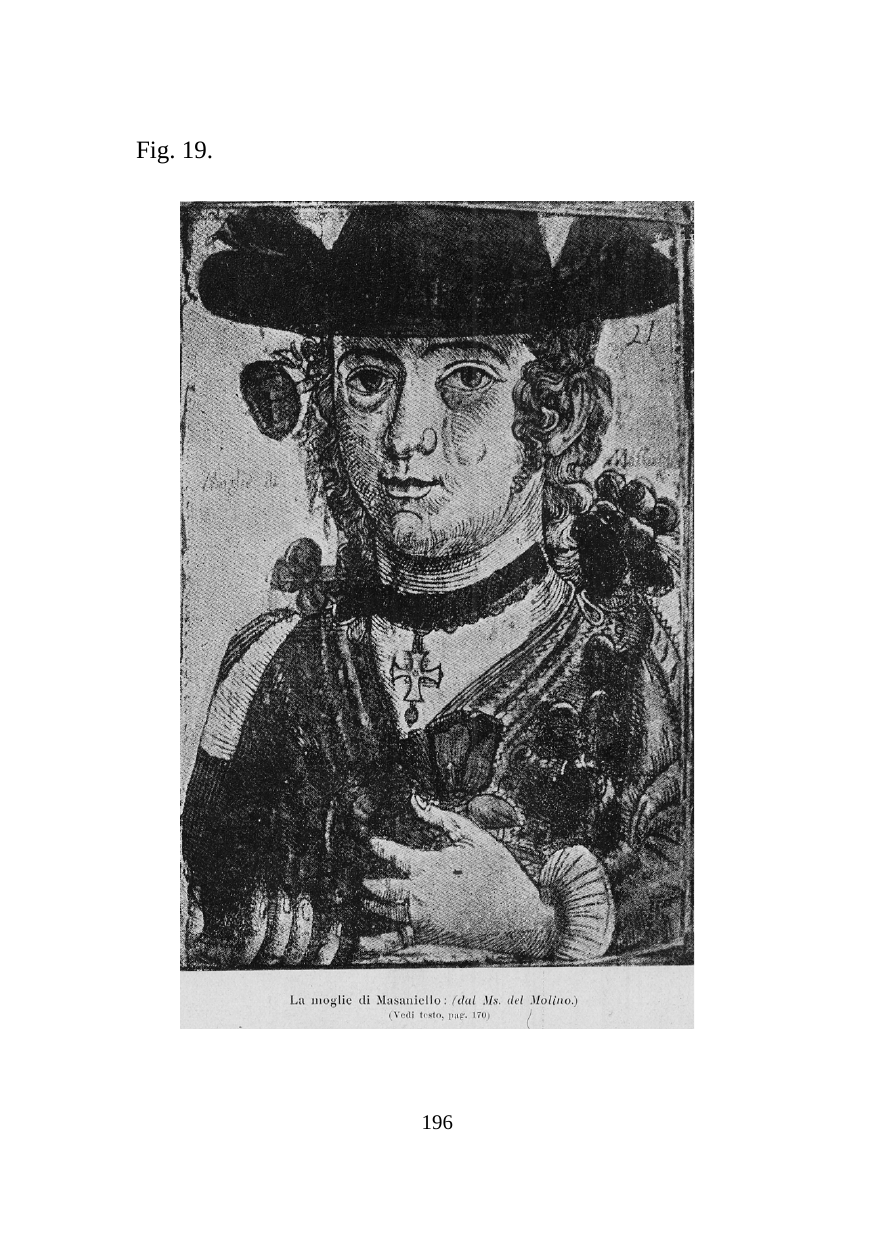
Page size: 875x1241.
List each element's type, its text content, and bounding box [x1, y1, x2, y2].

picture [180, 201, 695, 1029]
text Fig. 19. [106, 135, 768, 164]
